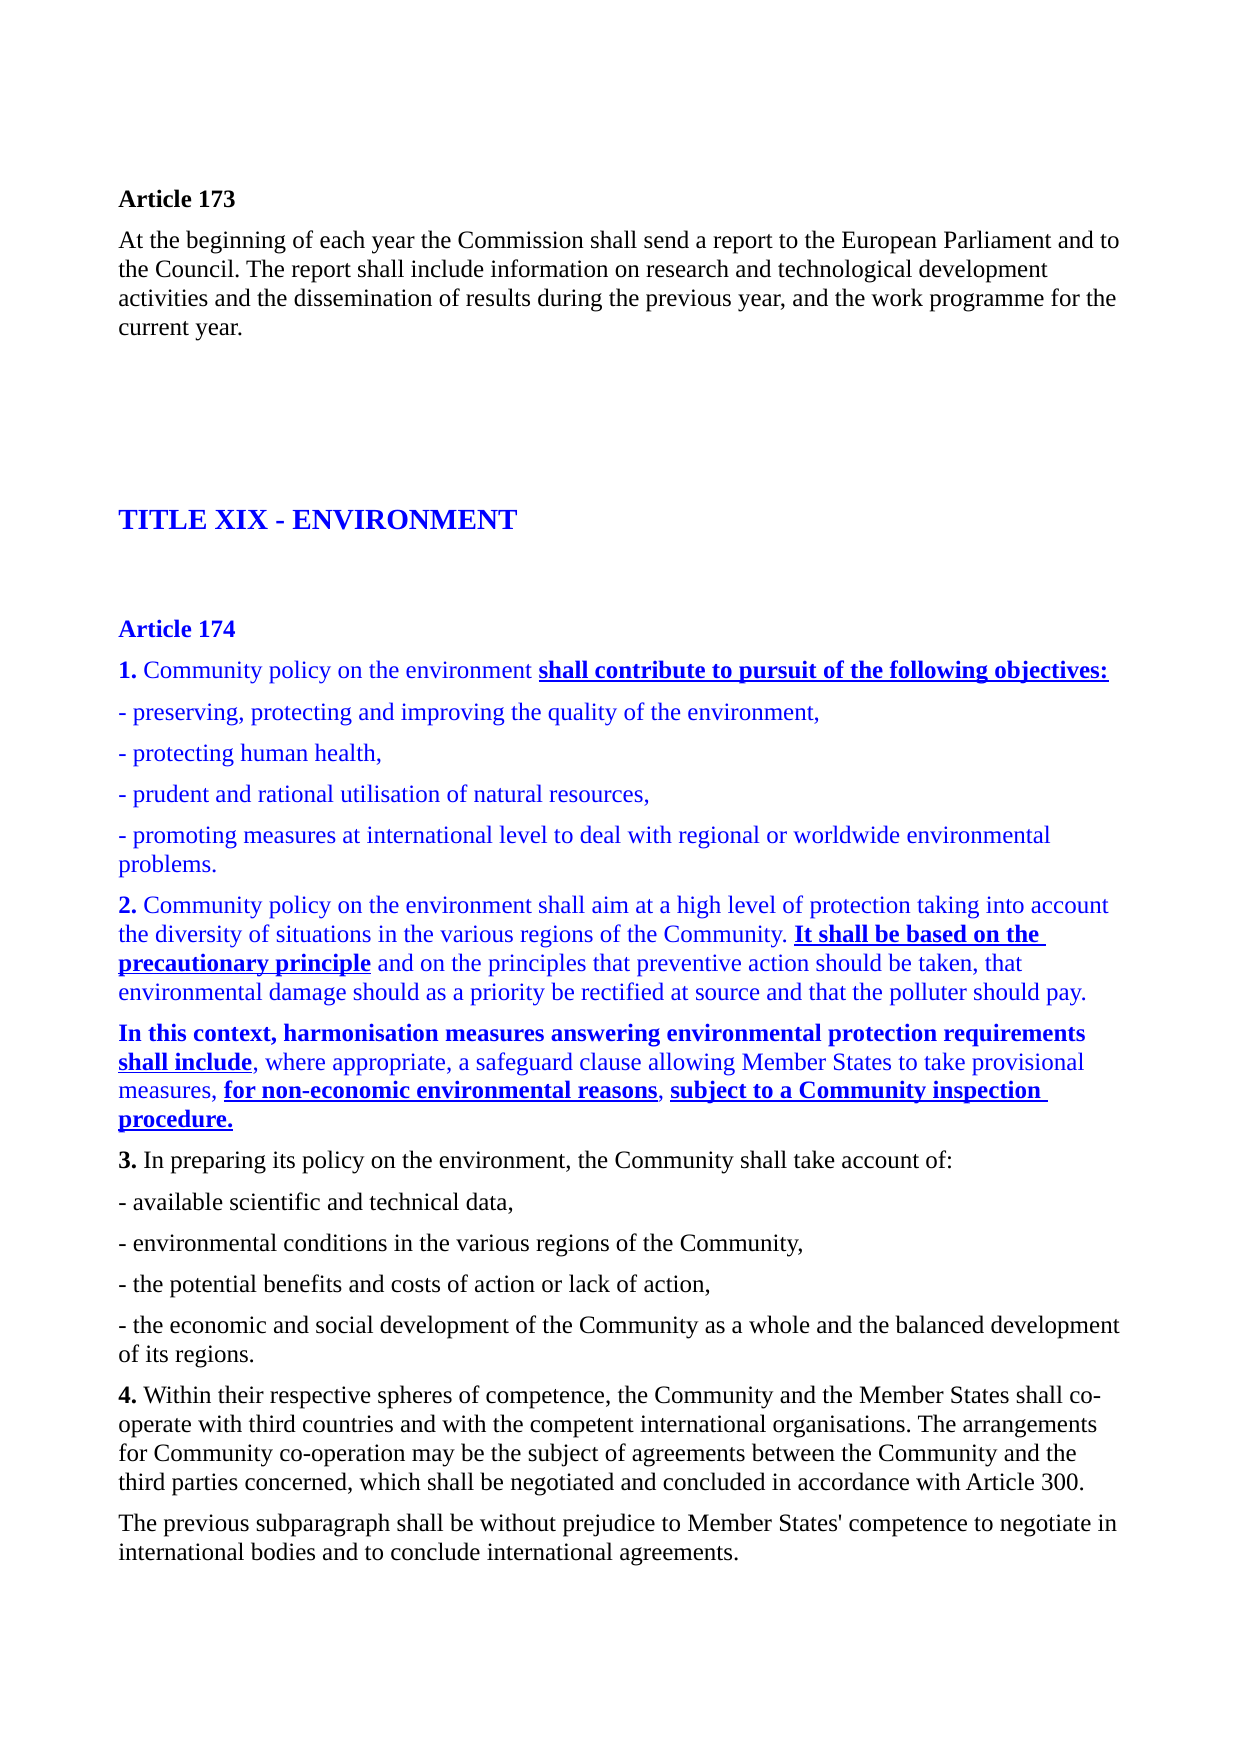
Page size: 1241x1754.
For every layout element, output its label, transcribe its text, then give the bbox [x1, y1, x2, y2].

text - prudent and rational utilisation of natural resources, [118, 779, 1122, 808]
text - the economic and social development of the Community as a whole and the balanced development of its regions. [118, 1310, 1122, 1368]
text 3. In preparing its policy on the environment, the Community shall take account of: [118, 1145, 1122, 1174]
text 4. Within their respective spheres of competence, the Community and the Member States shall co-operate with third countries and with the competent international organisations. The arrangements for Community co-operation may be the subject of agreements between the Community and the third parties concerned, which shall be negotiated and concluded in accordance with Article 300. [118, 1380, 1122, 1495]
text At the beginning of each year the Commission shall send a report to the European Parliament and to the Council. The report shall include information on research and technological development activities and the dissemination of results during the previous year, and the work programme for the current year. [118, 226, 1122, 341]
subtitle Article 174 [118, 614, 1122, 643]
text - promoting measures at international level to deal with regional or worldwide environmental problems. [118, 820, 1122, 878]
text 2. Community policy on the environment shall aim at a high level of protection taking into account the diversity of situations in the various regions of the Community. It shall be based on the precautionary principle and on the principles that preventive action should be taken, that environmental damage should as a priority be rectified at source and that the polluter should pay. [118, 890, 1122, 1005]
subtitle TITLE XIX - ENVIRONMENT [118, 502, 1122, 535]
text - environmental conditions in the various regions of the Community, [118, 1228, 1122, 1257]
text The previous subparagraph shall be without prejudice to Member States' competence to negotiate in international bodies and to conclude international agreements. [118, 1508, 1122, 1565]
text - the potential benefits and costs of action or lack of action, [118, 1269, 1122, 1298]
subtitle Article 173 [118, 184, 1122, 213]
text In this context, harmonisation measures answering environmental protection requirements shall include, where appropriate, a safeguard clause allowing Member States to take provisional measures, for non-economic environmental reasons, subject to a Community inspection procedure. [118, 1018, 1122, 1133]
text 1. Community policy on the environment shall contribute to pursuit of the following objectives: [118, 655, 1122, 684]
text - preserving, protecting and improving the quality of the environment, [118, 697, 1122, 725]
text - available scientific and technical data, [118, 1187, 1122, 1215]
text - protecting human health, [118, 738, 1122, 767]
